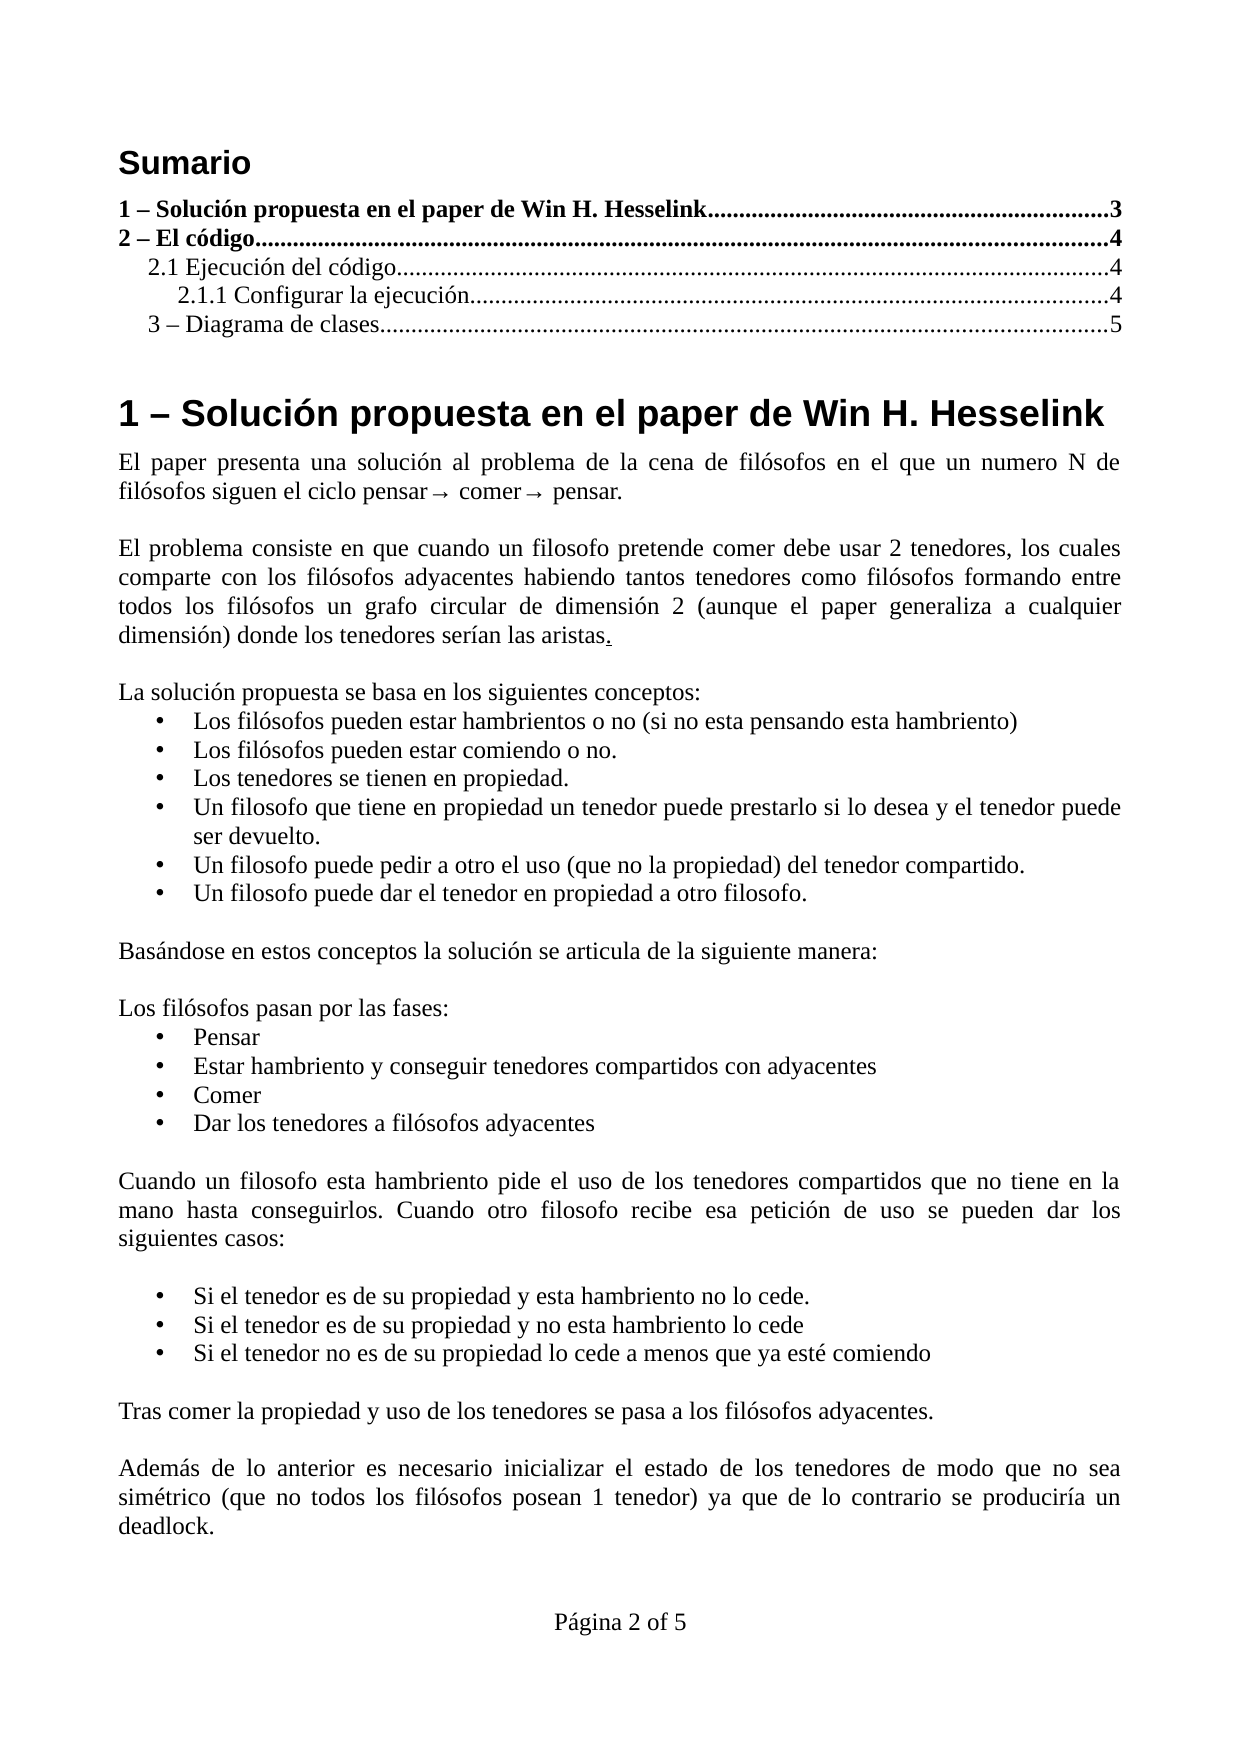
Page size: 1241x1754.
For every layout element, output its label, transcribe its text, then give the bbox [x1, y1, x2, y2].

text Tras comer la propiedad y uso de los tenedores se pasa a los filósofos adyacentes. [118, 1396, 1122, 1425]
text El problema consiste en que cuando un filosofo pretende comer debe usar 2 tenedores, los cuales comparte con los filósofos adyacentes habiendo tantos tenedores como filósofos formando entre todos los filósofos un grafo circular de dimensión 2 (aunque el paper generaliza a cualquier dimensión) donde los tenedores serían las aristas. [118, 533, 1122, 648]
text El paper presenta una solución al problema de la cena de filósofos en el que un numero N de filósofos siguen el ciclo pensar→ comer→ pensar. [118, 447, 1122, 505]
list Los tenedores se tienen en propiedad. [156, 763, 1122, 792]
text 2.1 Ejecución del código 4 [148, 252, 1122, 280]
text 2.1.1 Configurar la ejecución 4 [177, 280, 1122, 309]
text Además de lo anterior es necesario inicializar el estado de los tenedores de modo que no sea simétrico (que no todos los filósofos posean 1 tenedor) ya que de lo contrario se produciría un deadlock. [118, 1453, 1122, 1540]
list Si el tenedor no es de su propiedad lo cede a menos que ya esté comiendo [156, 1338, 1122, 1367]
text Cuando un filosofo esta hambriento pide el uso de los tenedores compartidos que no tiene en la mano hasta conseguirlos. Cuando otro filosofo recibe esa petición de uso se pueden dar los siguientes casos: [118, 1166, 1122, 1252]
text Los filósofos pasan por las fases: [118, 993, 1122, 1022]
list Un filosofo puede dar el tenedor en propiedad a otro filosofo. [156, 878, 1122, 907]
list Los filósofos pueden estar comiendo o no. [156, 735, 1122, 763]
list Pensar [156, 1022, 1122, 1051]
text 3 – Diagrama de clases 5 [148, 309, 1122, 338]
subtitle Sumario [118, 143, 1122, 182]
list Si el tenedor es de su propiedad y esta hambriento no lo cede. [156, 1281, 1122, 1310]
text 2 – El código 4 [118, 223, 1122, 252]
list Comer [156, 1080, 1122, 1108]
text 1 – Solución propuesta en el paper de Win H. Hesselink 3 [118, 194, 1122, 223]
text Basándose en estos conceptos la solución se articula de la siguiente manera: [118, 936, 1122, 965]
list Un filosofo puede pedir a otro el uso (que no la propiedad) del tenedor compartido. [156, 850, 1122, 878]
list Un filosofo que tiene en propiedad un tenedor puede prestarlo si lo desea y el tenedor puede ser devuelto. [156, 792, 1122, 850]
subtitle 1 – Solución propuesta en el paper de Win H. Hesselink [118, 392, 1122, 435]
list Si el tenedor es de su propiedad y no esta hambriento lo cede [156, 1310, 1122, 1338]
list Dar los tenedores a filósofos adyacentes [156, 1108, 1122, 1137]
list Los filósofos pueden estar hambrientos o no (si no esta pensando esta hambriento) [156, 706, 1122, 735]
list Estar hambriento y conseguir tenedores compartidos con adyacentes [156, 1051, 1122, 1080]
text La solución propuesta se basa en los siguientes conceptos: [118, 677, 1122, 706]
